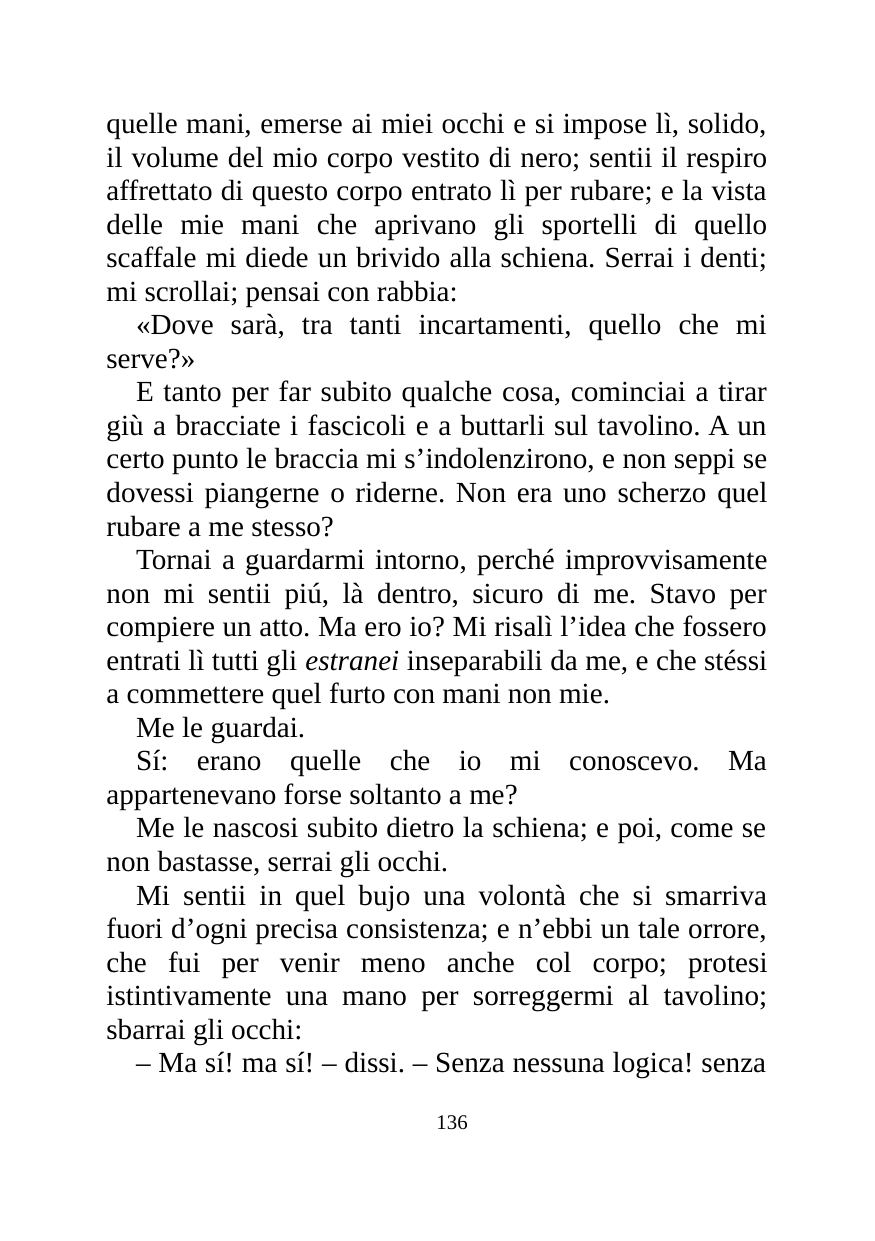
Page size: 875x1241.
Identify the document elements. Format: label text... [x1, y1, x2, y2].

text Me le nascosi subito dietro la schiena; e poi, come se non bastasse, serrai gli occhi. [106, 811, 768, 878]
text Me le guardai. [106, 710, 768, 743]
text quelle mani, emerse ai miei occhi e si impose lì, solido, il volume del mio corpo vestito di nero; sentii il respiro affrettato di questo corpo entrato lì per rubare; e la vista delle mie mani che aprivano gli sportelli di quello scaffale mi diede un brivido alla schiena. Serrai i denti; mi scrollai; pensai con rabbia: [106, 106, 768, 307]
text E tanto per far subito qualche cosa, cominciai a tirar giù a bracciate i fascicoli e a buttarli sul tavolino. A un certo punto le braccia mi s’indolenzirono, e non seppi se dovessi piangerne o riderne. Non era uno scherzo quel rubare a me stesso? [106, 374, 768, 542]
text Sí: erano quelle che io mi conoscevo. Ma appartenevano forse soltanto a me? [106, 743, 768, 811]
text «Dove sarà, tra tanti incartamenti, quello che mi serve?» [106, 307, 768, 374]
text Tornai a guardarmi intorno, perché improvvisamente non mi sentii piú, là dentro, sicuro di me. Stavo per compiere un atto. Ma ero io? Mi risalì l’idea che fossero entrati lì tutti gli estranei inseparabili da me, e che stéssi a commettere quel furto con mani non mie. [106, 542, 768, 710]
text – Ma sí! ma sí! – dissi. – Senza nessuna logica! senza [106, 1045, 768, 1079]
text Mi sentii in quel bujo una volontà che si smarriva fuori d’ogni precisa consistenza; e n’ebbi un tale orrore, che fui per venir meno anche col corpo; protesi istintivamente una mano per sorreggermi al tavolino; sbarrai gli occhi: [106, 878, 768, 1045]
